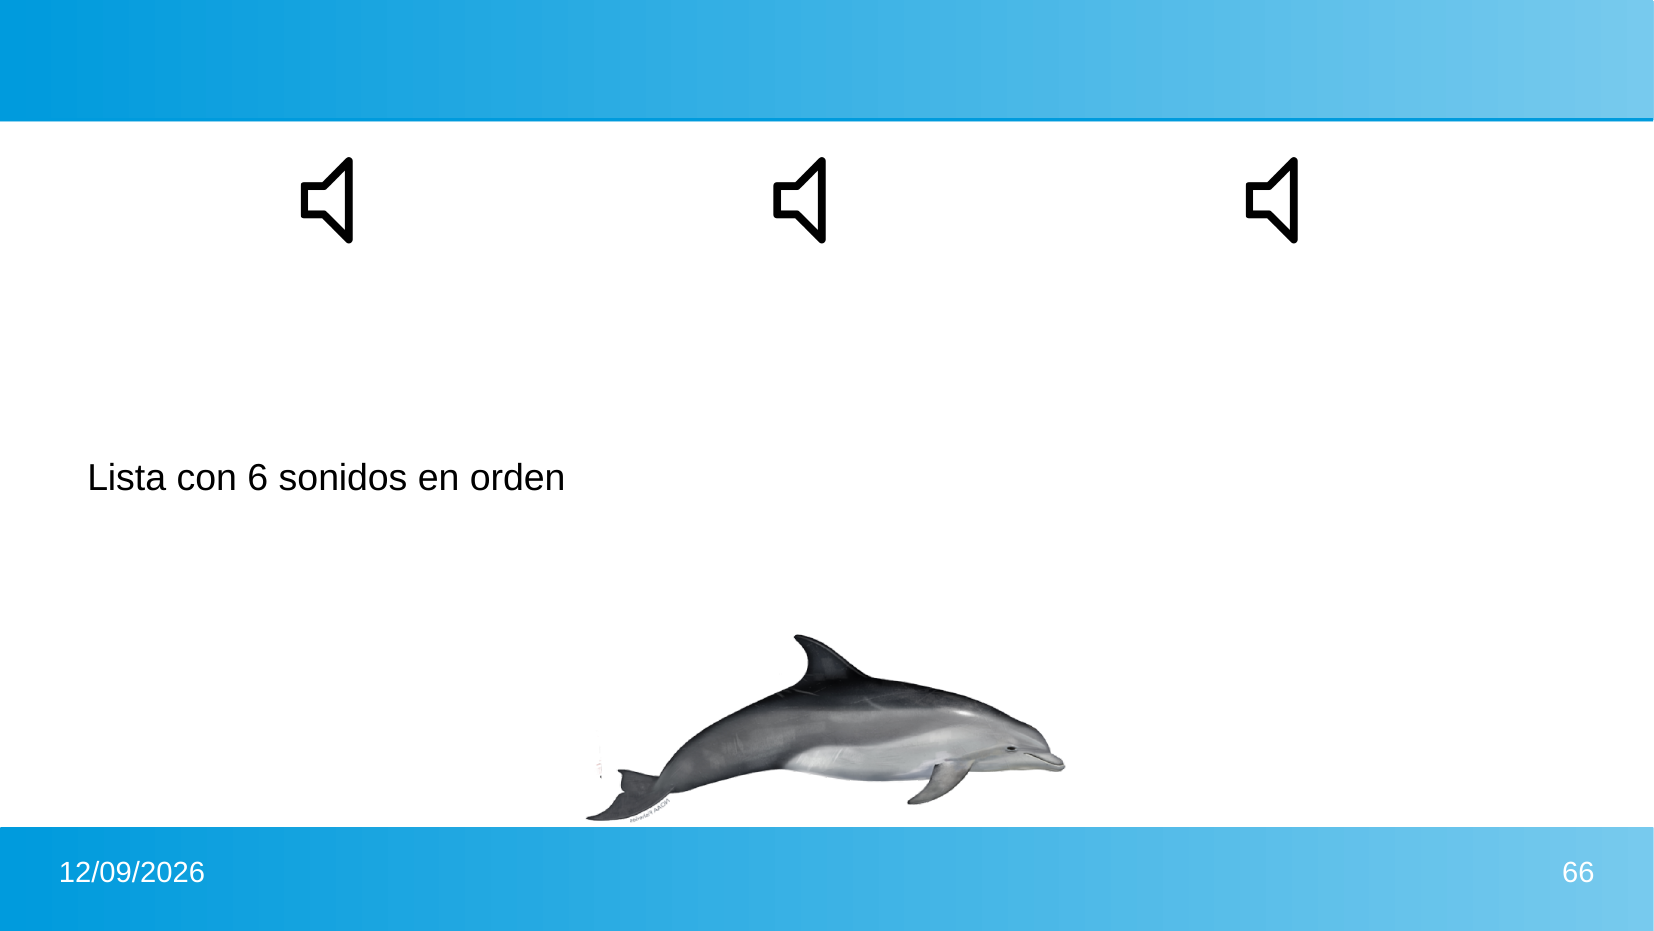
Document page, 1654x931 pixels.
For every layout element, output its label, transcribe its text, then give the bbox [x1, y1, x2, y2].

picture [300, 146, 355, 254]
picture [1245, 146, 1300, 254]
picture [584, 629, 1069, 828]
picture [773, 146, 828, 254]
text_box Lista con 6 sonidos en orden [72, 449, 581, 507]
